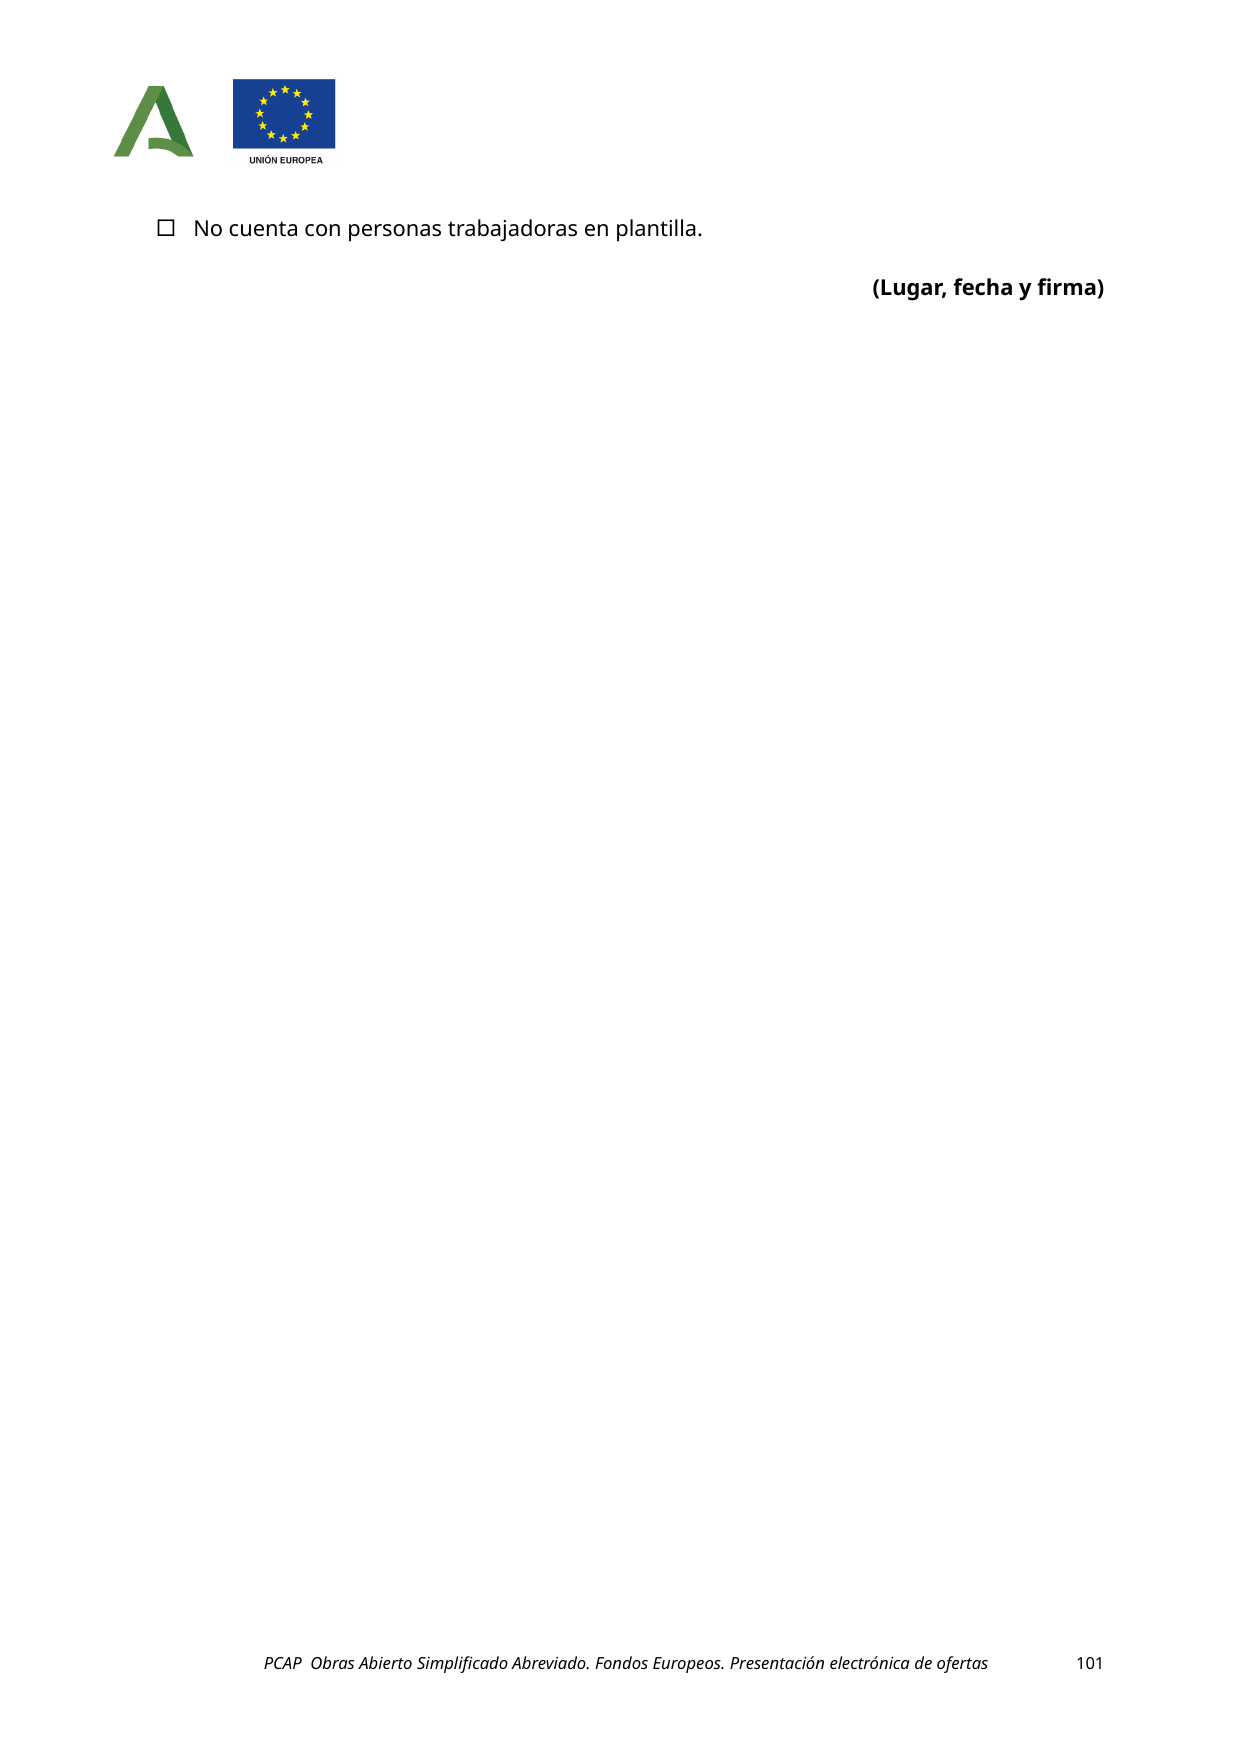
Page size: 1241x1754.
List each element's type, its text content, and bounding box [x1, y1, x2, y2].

picture [221, 73, 347, 171]
list No cuenta con personas trabajadoras en plantilla. [156, 213, 1104, 242]
text (Lugar, fecha y firma) [118, 272, 1104, 302]
picture [109, 81, 198, 161]
